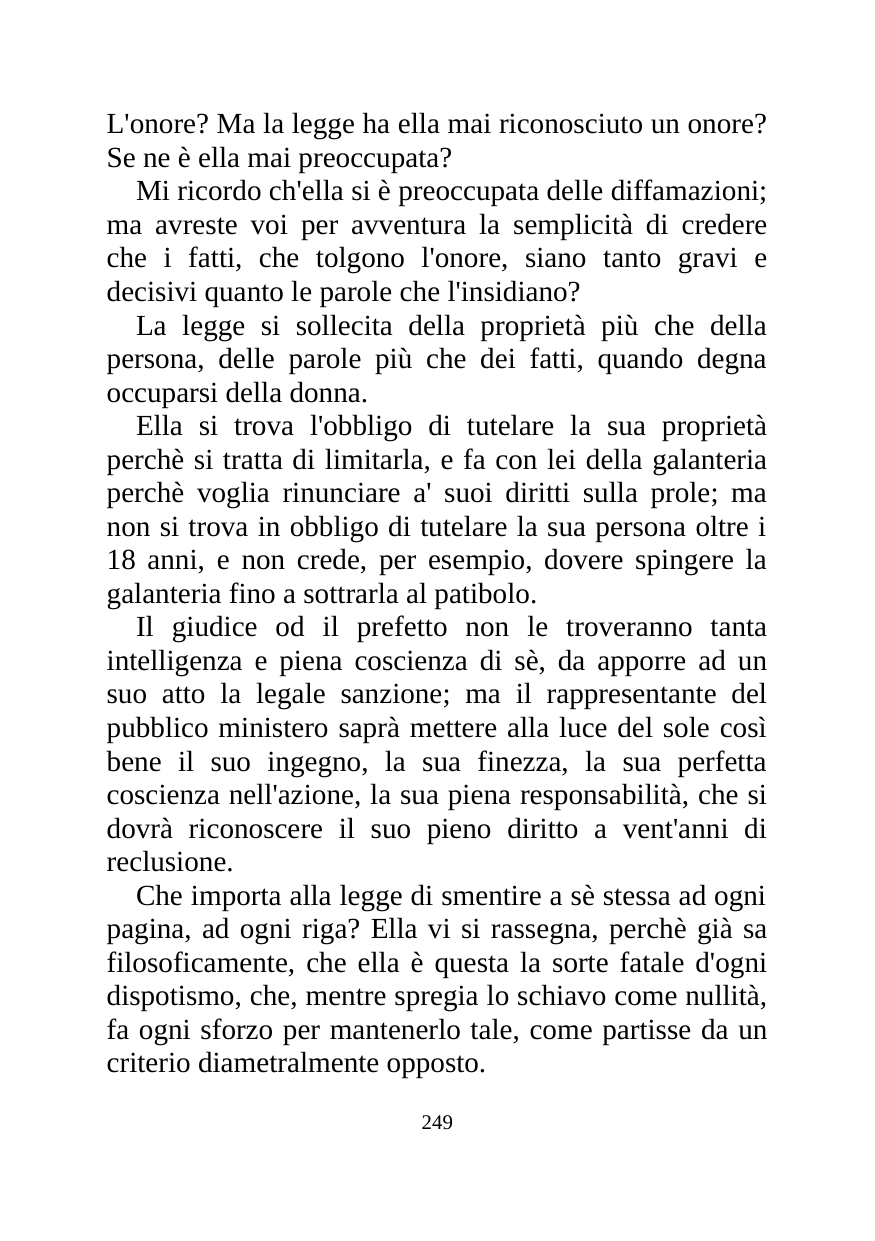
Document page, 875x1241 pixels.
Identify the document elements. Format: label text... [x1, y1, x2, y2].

text Il giudice od il prefetto non le troveranno tanta intelligenza e piena coscienza di sè, da apporre ad un suo atto la legale sanzione; ma il rappresentante del pubblico ministero saprà mettere alla luce del sole così bene il suo ingegno, la sua finezza, la sua perfetta coscienza nell'azione, la sua piena responsabilità, che si dovrà riconoscere il suo pieno diritto a vent'anni di reclusione. [106, 609, 768, 878]
text Che importa alla legge di smentire a sè stessa ad ogni pagina, ad ogni riga? Ella vi si rassegna, perchè già sa filosoficamente, che ella è questa la sorte fatale d'ogni dispotismo, che, mentre spregia lo schiavo come nullità, fa ogni sforzo per mantenerlo tale, come partisse da un criterio diametralmente opposto. [106, 878, 768, 1079]
text L'onore? Ma la legge ha ella mai riconosciuto un onore? Se ne è ella mai preoccupata? [106, 106, 768, 173]
text Mi ricordo ch'ella si è preoccupata delle diffamazioni; ma avreste voi per avventura la semplicità di credere che i fatti, che tolgono l'onore, siano tanto gravi e decisivi quanto le parole che l'insidiano? [106, 173, 768, 308]
text La legge si sollecita della proprietà più che della persona, delle parole più che dei fatti, quando degna occuparsi della donna. [106, 308, 768, 408]
text Ella si trova l'obbligo di tutelare la sua proprietà perchè si tratta di limitarla, e fa con lei della galanteria perchè voglia rinunciare a' suoi diritti sulla prole; ma non si trova in obbligo di tutelare la sua persona oltre i 18 anni, e non crede, per esempio, dovere spingere la galanteria fino a sottrarla al patibolo. [106, 408, 768, 609]
